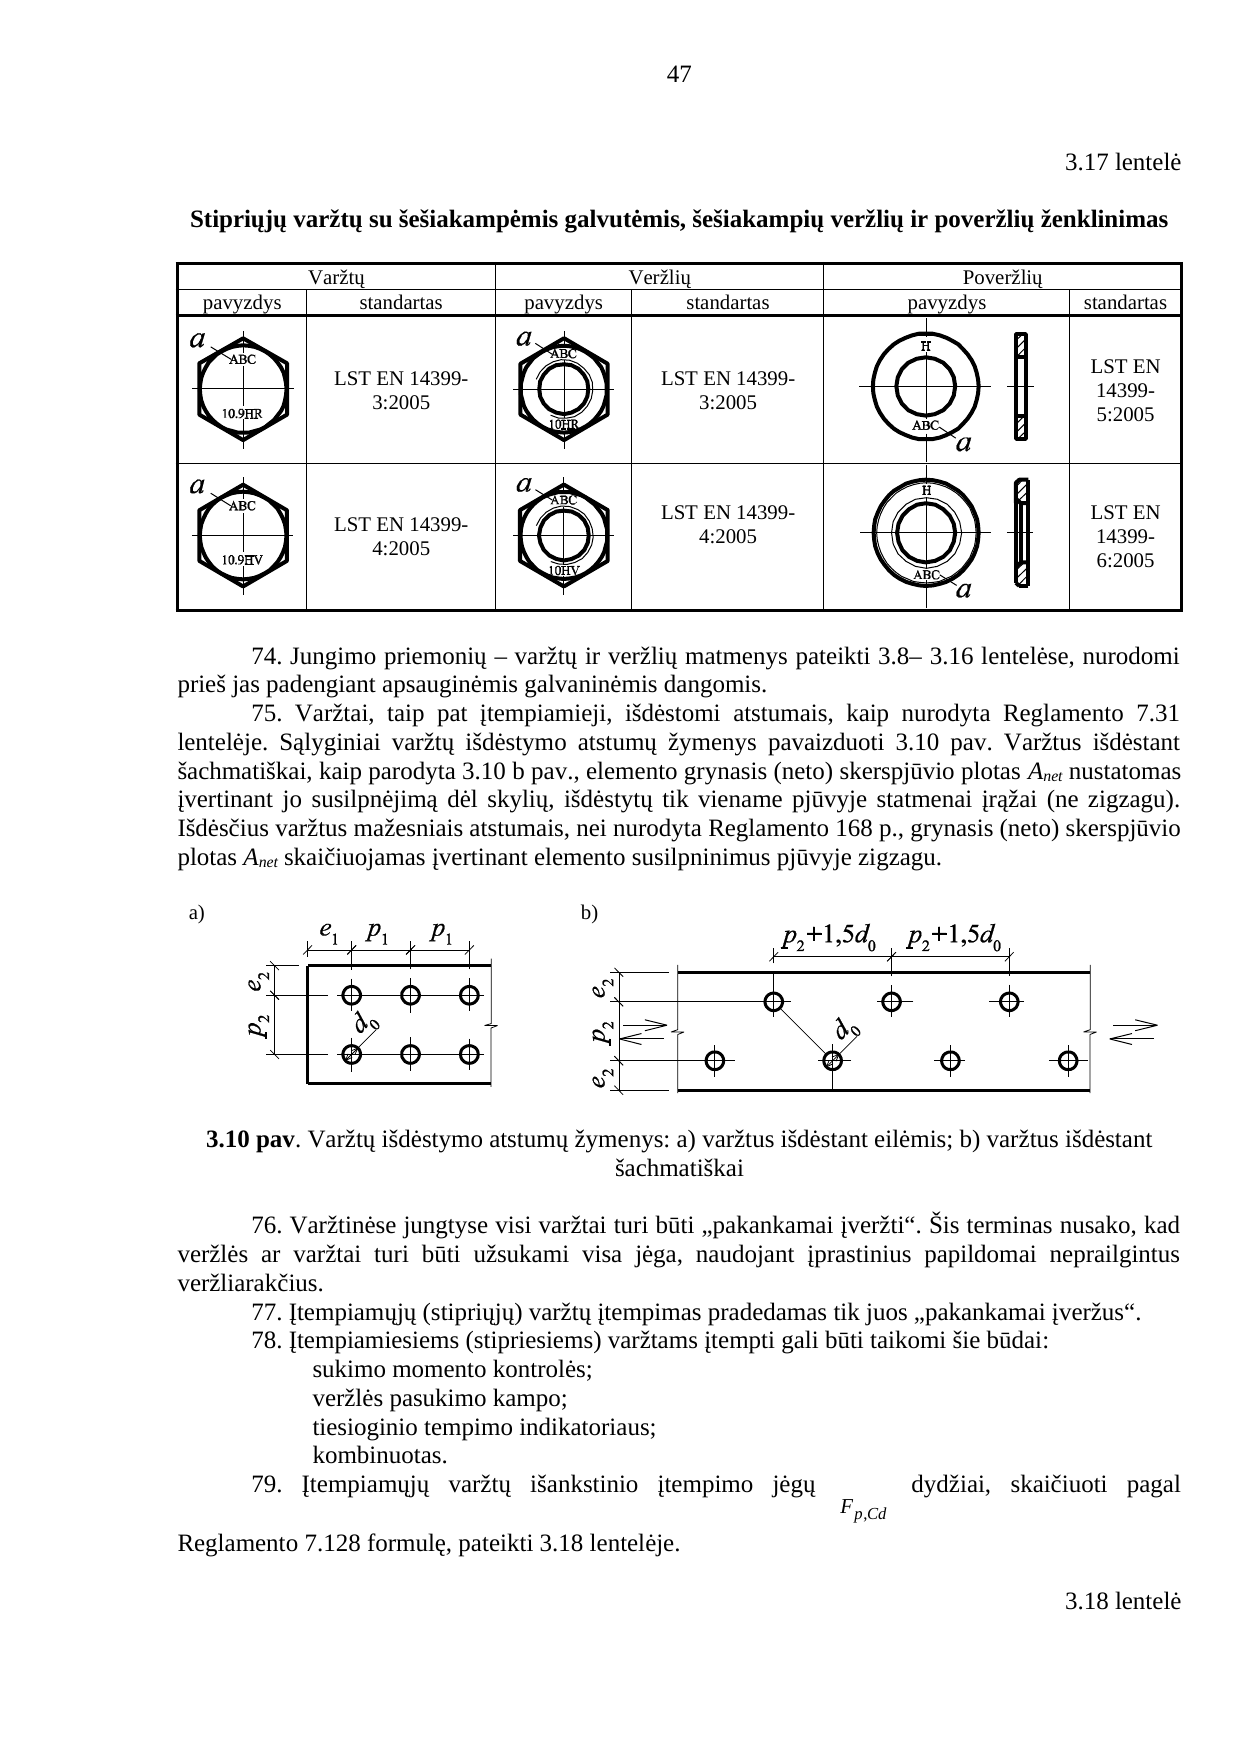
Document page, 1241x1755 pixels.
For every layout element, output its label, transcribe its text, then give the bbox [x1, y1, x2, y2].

table_cell [878, 533, 975, 582]
text  sukimo momento kontrolės; [177, 1354, 1181, 1383]
table_cell LST EN 14399-3:2005 [632, 317, 823, 463]
text 77. Įtempiamųjų (stipriųjų) varžtų įtempimas pradedamas tik juos „pakankamai įveržus“. [177, 1297, 1181, 1326]
table_cell [927, 533, 960, 567]
table_cell [179, 464, 306, 609]
table_cell [177, 924, 569, 1096]
table_header Veržlių [496, 265, 823, 289]
table_cell [620, 1002, 677, 1060]
text 78. Įtempiamiesiems (stipriesiems) varžtams įtempti gali būti taikomi šie būdai: [177, 1326, 1181, 1354]
table_cell pavyzdys [496, 290, 631, 314]
table_cell [774, 974, 1090, 1089]
table_cell standartas [307, 290, 495, 314]
text 3.17 lentelė [177, 147, 1181, 176]
table_cell [878, 484, 975, 532]
table_cell [496, 317, 631, 463]
table_cell [983, 932, 989, 940]
text 79. Įtempiamųjų varžtų išankstinio įtempimo jėgų dydžiai, skaičiuoti pagal Reglamento 7.128 formulę, pateikti 3.18 lentelėje. [177, 1469, 1181, 1557]
table_header Varžtų [179, 265, 495, 289]
table_cell [927, 533, 952, 560]
text 3.18 lentelė [177, 1586, 1181, 1615]
table_cell standartas [1070, 290, 1180, 314]
table_header a) [177, 900, 569, 924]
table_header Poveržlių [824, 265, 1180, 289]
table_cell [824, 464, 1069, 609]
table_cell pavyzdys [824, 290, 1069, 314]
text 3.10 pav. Varžtų išdėstymo atstumų žymenys: a) varžtus išdėstant eilėmis; b) varžtus išdėstant šachmatiškai [177, 1124, 1181, 1182]
table_cell [679, 974, 773, 1001]
table_cell [892, 957, 1009, 971]
table_cell [824, 317, 1069, 463]
table_cell [678, 1002, 832, 1089]
text  veržlės pasukimo kampo; [177, 1383, 1181, 1412]
table_header b) [569, 900, 1181, 924]
table_cell LST EN 14399-4:2005 [632, 464, 823, 609]
text 76. Varžtinėse jungtyse visi varžtai turi būti „pakankamai įveržti“. Šis terminas nusako, kad veržlės ar varžtai turi būti užsukami visa jėga, naudojant įprastinius papildomai neprailgintus veržliarakčius. [177, 1211, 1181, 1297]
text  tiesioginio tempimo indikatoriaus; [177, 1412, 1181, 1441]
table_cell LST EN 14399-6:2005 [1070, 464, 1180, 609]
text Stipriųjų varžtų su šešiakampėmis galvutėmis, šešiakampių veržlių ir poveržlių ženklinimas [177, 204, 1181, 233]
table_cell [900, 533, 926, 560]
table_cell [496, 464, 631, 609]
table_cell LST EN 14399-4:2005 [307, 464, 495, 609]
table_cell [569, 924, 1181, 1096]
table_cell [372, 926, 378, 934]
text 75. Varžtai, taip pat įtempiamieji, išdėstomi atstumais, kaip nurodyta Reglamento 7.31 lentelėje. Sąlyginiai varžtų išdėstymo atstumų žymenys pavaizduoti 3.10 pav. Varžtus išdėstant šachmatiškai, kaip parodyta 3.10 b pav., elemento grynasis (neto) skerspjūvio plotas Anet nustatomas įvertinant jo susilpnėjimą dėl skylių, išdėstytų tik viename pjūvyje statmenai įrąžai (ne zigzagu). Išdėsčius varžtus mažesniais atstumais, nei nurodyta Reglamento 168 p., grynasis (neto) skerspjūvio plotas Anet skaičiuojamas įvertinant elemento susilpninimus pjūvyje zigzagu. [177, 698, 1181, 871]
table_cell [927, 499, 960, 532]
table_cell pavyzdys [179, 290, 306, 314]
table_cell [436, 926, 442, 934]
table_cell standartas [632, 290, 823, 314]
table_cell LST EN 14399-5:2005 [1070, 317, 1180, 463]
table_cell LST EN 14399-3:2005 [307, 317, 495, 463]
table_cell [179, 317, 306, 463]
text 74. Jungimo priemonių – varžtų ir veržlių matmenys pateikti 3.8– 3.16 lentelėse, nurodomi prieš jas padengiant apsauginėmis galvaninėmis dangomis. [177, 641, 1181, 698]
text  kombinuotas. [177, 1441, 1181, 1469]
table_cell [858, 932, 864, 940]
table_cell [900, 506, 926, 532]
table_cell [927, 506, 952, 532]
